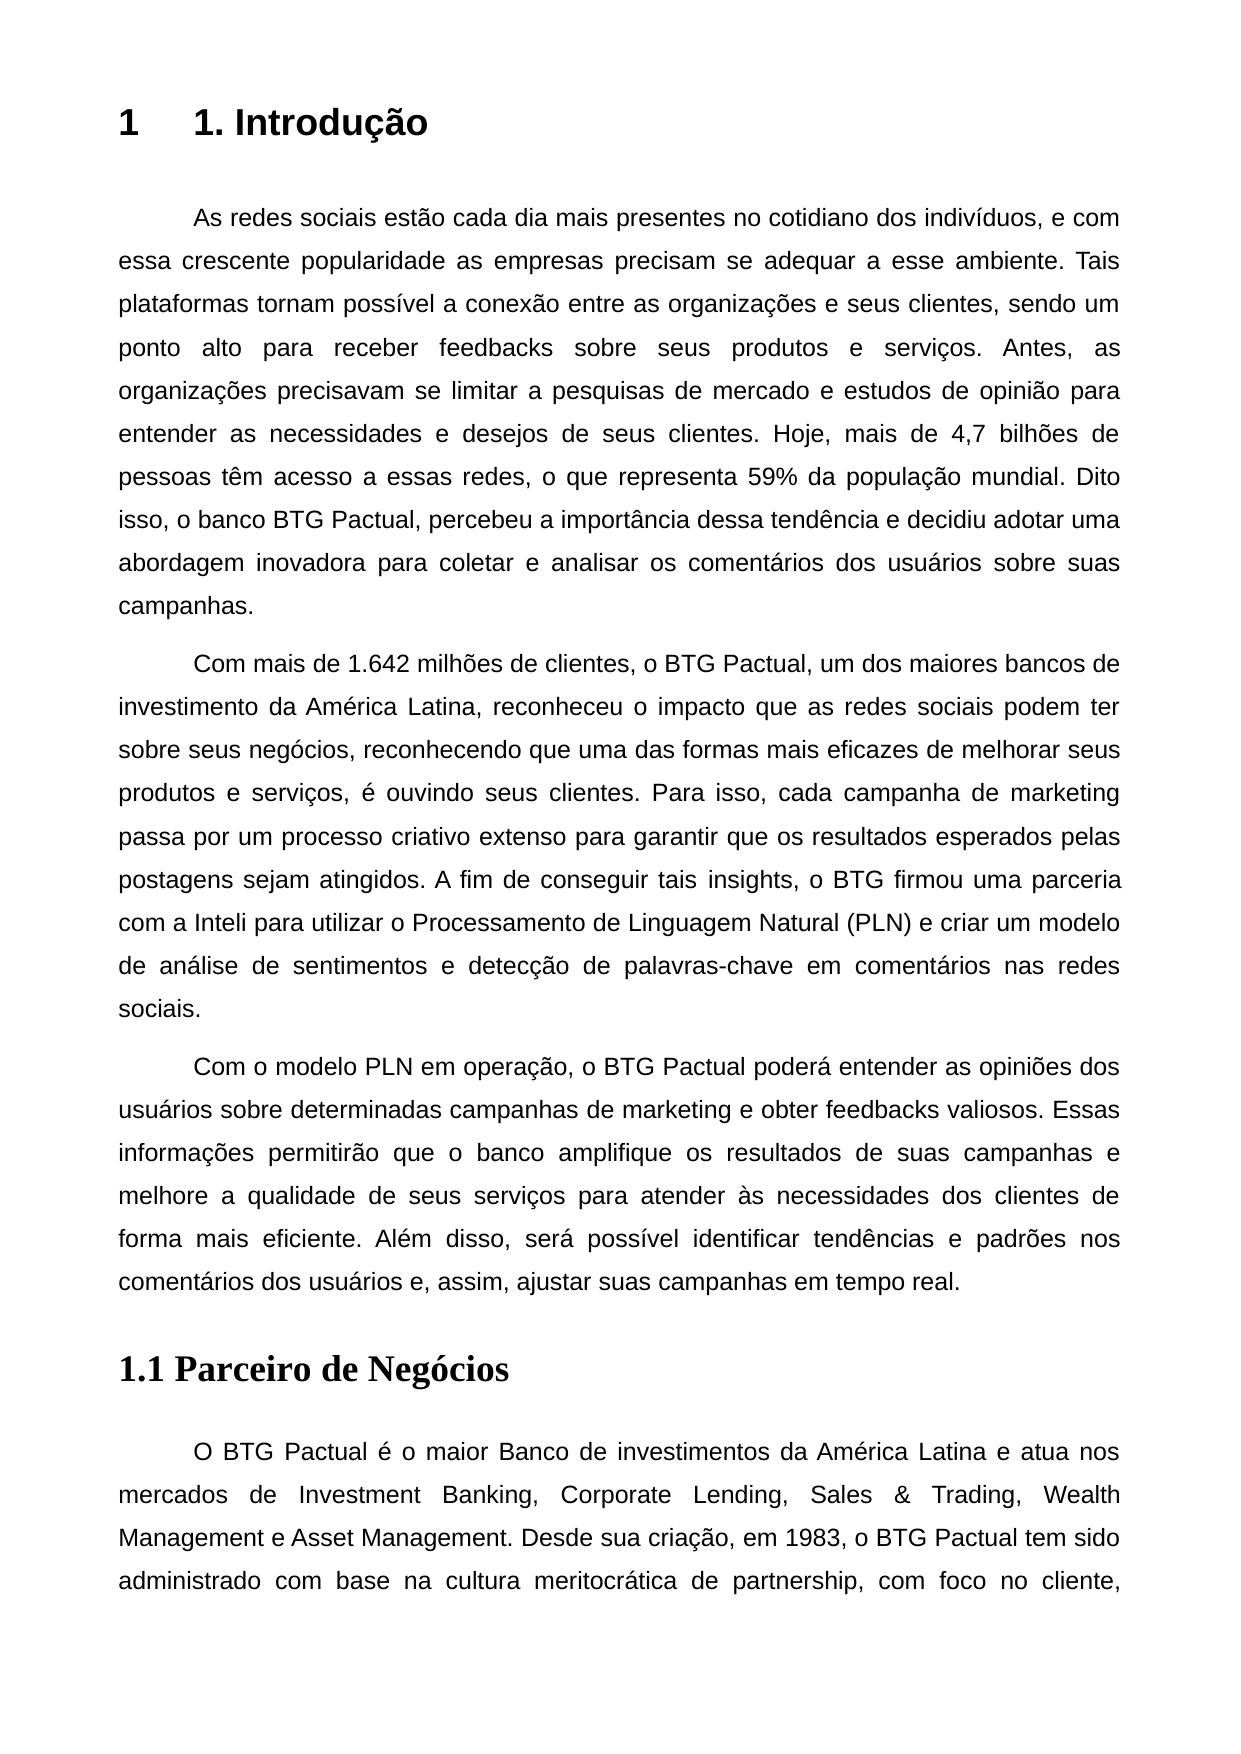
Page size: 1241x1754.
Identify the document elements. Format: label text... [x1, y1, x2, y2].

text Com o modelo PLN em operação, o BTG Pactual poderá entender as opiniões dos usuários sobre determinadas campanhas de marketing e obter feedbacks valiosos. Essas informações permitirão que o banco amplifique os resultados de suas campanhas e melhore a qualidade de seus serviços para atender às necessidades dos clientes de forma mais eficiente. Além disso, será possível identificar tendências e padrões nos comentários dos usuários e, assim, ajustar suas campanhas em tempo real. [118, 1052, 1122, 1296]
subtitle 1. Introdução [118, 100, 1122, 143]
text O BTG Pactual é o maior Banco de investimentos da América Latina e atua nos mercados de Investment Banking, Corporate Lending, Sales & Trading, Wealth Management e Asset Management. Desde sua criação, em 1983, o BTG Pactual tem sido administrado com base na cultura meritocrática de partnership, com foco no cliente, [118, 1437, 1122, 1595]
text Com mais de 1.642 milhões de clientes, o BTG Pactual, um dos maiores bancos de investimento da América Latina, reconheceu o impacto que as redes sociais podem ter sobre seus negócios, reconhecendo que uma das formas mais eficazes de melhorar seus produtos e serviços, é ouvindo seus clientes. Para isso, cada campanha de marketing passa por um processo criativo extenso para garantir que os resultados esperados pelas postagens sejam atingidos. A fim de conseguir tais insights, o BTG firmou uma parceria com a Inteli para utilizar o Processamento de Linguagem Natural (PLN) e criar um modelo de análise de sentimentos e detecção de palavras-chave em comentários nas redes sociais. [118, 649, 1122, 1023]
subtitle 1.1 Parceiro de Negócios [118, 1346, 1122, 1389]
text As redes sociais estão cada dia mais presentes no cotidiano dos indivíduos, e com essa crescente popularidade as empresas precisam se adequar a esse ambiente. Tais plataformas tornam possível a conexão entre as organizações e seus clientes, sendo um ponto alto para receber feedbacks sobre seus produtos e serviços. Antes, as organizações precisavam se limitar a pesquisas de mercado e estudos de opinião para entender as necessidades e desejos de seus clientes. Hoje, mais de 4,7 bilhões de pessoas têm acesso a essas redes, o que representa 59% da população mundial. Dito isso, o banco BTG Pactual, percebeu a importância dessa tendência e decidiu adotar uma abordagem inovadora para coletar e analisar os comentários dos usuários sobre suas campanhas. [118, 203, 1122, 620]
